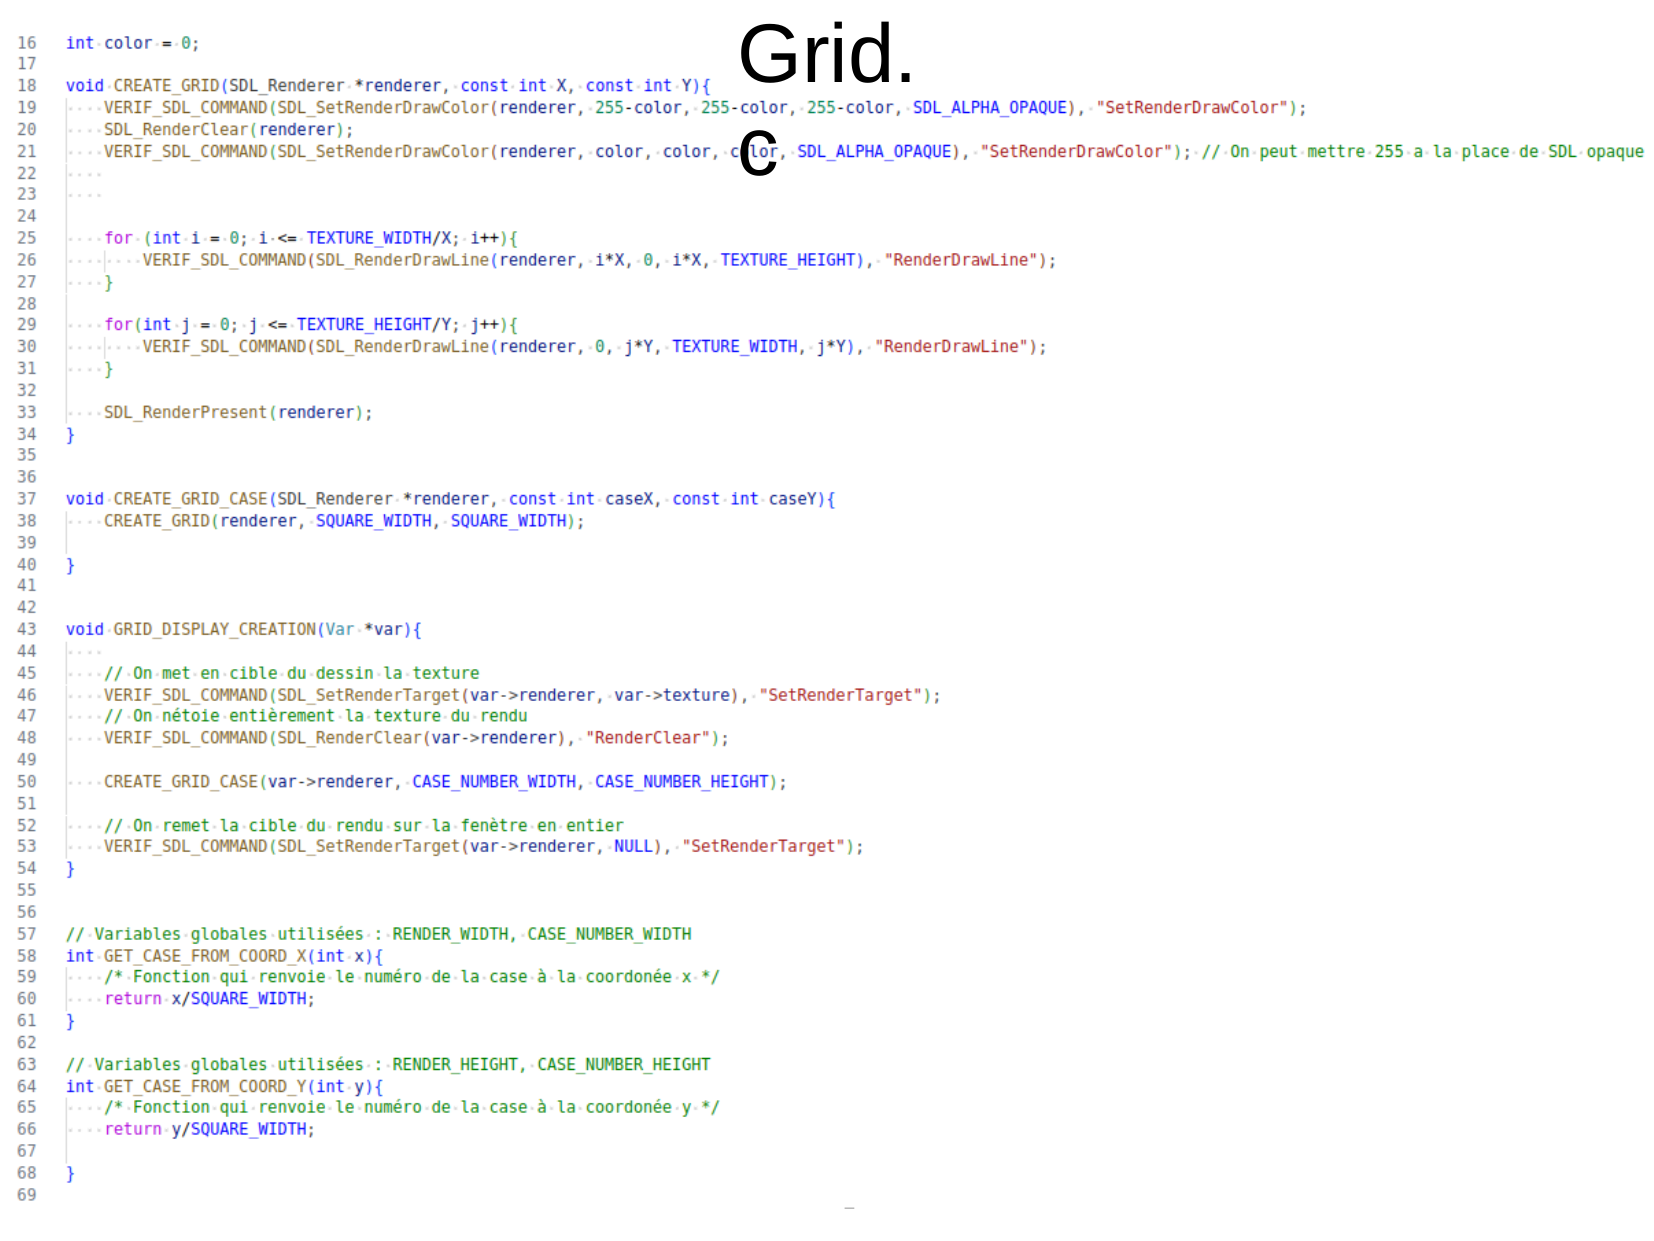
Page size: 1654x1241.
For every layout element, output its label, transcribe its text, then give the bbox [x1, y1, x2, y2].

picture [0, 31, 1654, 1209]
text_box Grid.c [722, 0, 975, 108]
